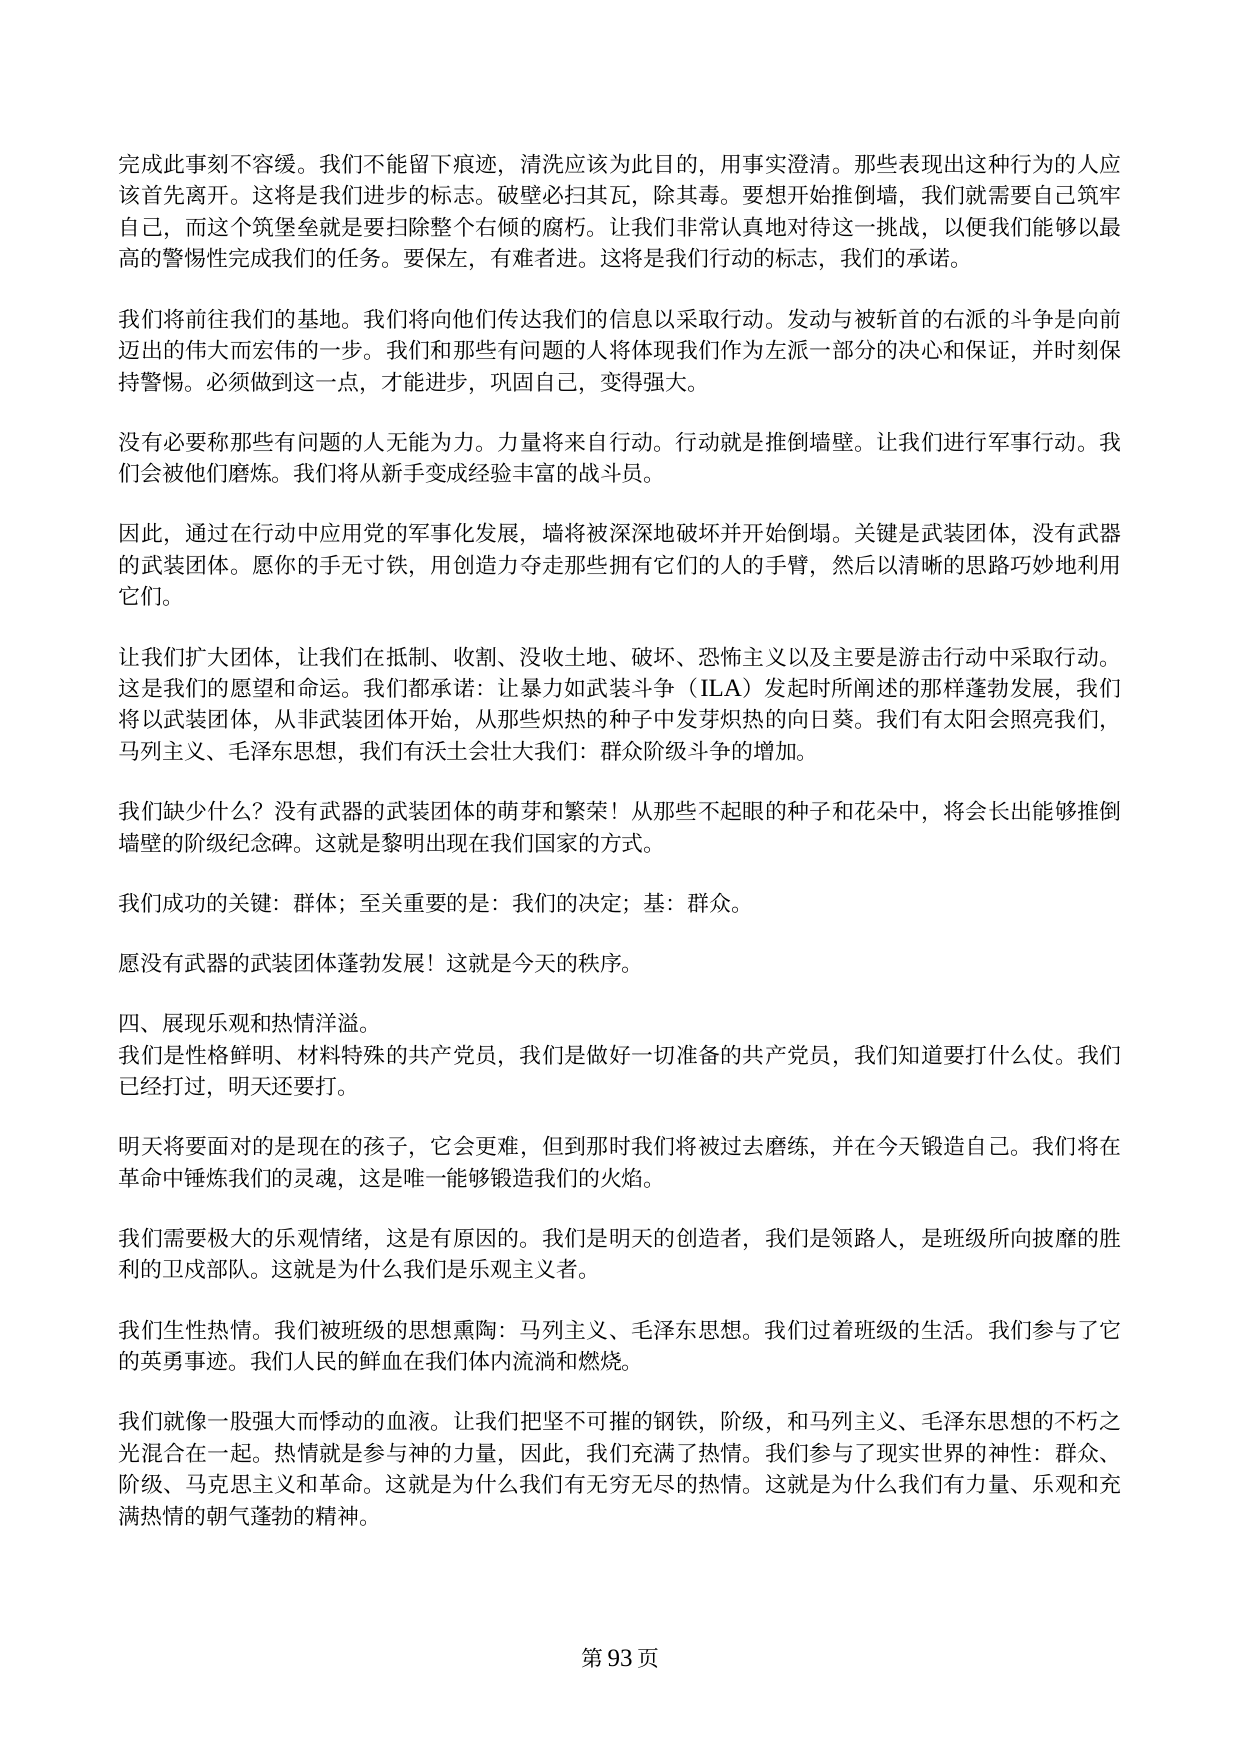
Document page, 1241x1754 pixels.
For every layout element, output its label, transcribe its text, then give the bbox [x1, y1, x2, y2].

text 完成此事刻不容缓。我们不能留下痕迹，清洗应该为此目的，用事实澄清。那些表现出这种行为的人应该首先离开。这将是我们进步的标志。破壁必扫其瓦，除其毒。要想开始推倒墙，我们就需要自己筑牢自己，而这个筑堡垒就是要扫除整个右倾的腐朽。让我们非常认真地对待这一挑战，以便我们能够以最高的警惕性完成我们的任务。要保左，有难者进。这将是我们行动的标志，我们的承诺。 [118, 147, 1122, 273]
text 我们就像一股强大而悸动的血液。让我们把坚不可摧的钢铁，阶级，和马列主义、毛泽东思想的不朽之光混合在一起。热情就是参与神的力量，因此，我们充满了热情。我们参与了现实世界的神性：群众、阶级、马克思主义和革命。这就是为什么我们有无穷无尽的热情。这就是为什么我们有力量、乐观和充满热情的朝气蓬勃的精神。 [118, 1404, 1122, 1530]
text 我们缺少什么？没有武器的武装团体的萌芽和繁荣！从那些不起眼的种子和花朵中，将会长出能够推倒墙壁的阶级纪念碑。这就是黎明出现在我们国家的方式。 [118, 794, 1122, 857]
text 明天将要面对的是现在的孩子，它会更难，但到那时我们将被过去磨练，并在今天锻造自己。我们将在革命中锤炼我们的灵魂，这是唯一能够锻造我们的火焰。 [118, 1129, 1122, 1192]
text 我们将前往我们的基地。我们将向他们传达我们的信息以采取行动。发动与被斩首的右派的斗争是向前迈出的伟大而宏伟的一步。我们和那些有问题的人将体现我们作为左派一部分的决心和保证，并时刻保持警惕。必须做到这一点，才能进步，巩固自己，变得强大。 [118, 302, 1122, 396]
text 我们成功的关键：群体；至关重要的是：我们的决定；基：群众。 [118, 886, 1122, 917]
text 我们是性格鲜明、材料特殊的共产党员，我们是做好一切准备的共产党员，我们知道要打什么仗。我们已经打过，明天还要打。 [118, 1038, 1122, 1101]
text 让我们扩大团体，让我们在抵制、收割、没收土地、破坏、恐怖主义以及主要是游击行动中采取行动。这是我们的愿望和命运。我们都承诺：让暴力如武装斗争（ILA）发起时所阐述的那样蓬勃发展，我们将以武装团体，从非武装团体开始，从那些炽热的种子中发芽炽热的向日葵。我们有太阳会照亮我们，马列主义、毛泽东思想，我们有沃土会壮大我们：群众阶级斗争的增加。 [118, 640, 1122, 766]
text 愿没有武器的武装团体蓬勃发展！这就是今天的秩序。 [118, 946, 1122, 978]
text 没有必要称那些有问题的人无能为力。力量将来自行动。行动就是推倒墙壁。让我们进行军事行动。我们会被他们磨炼。我们将从新手变成经验丰富的战斗员。 [118, 425, 1122, 488]
text 我们需要极大的乐观情绪，这是有原因的。我们是明天的创造者，我们是领路人，是班级所向披靡的胜利的卫戍部队。这就是为什么我们是乐观主义者。 [118, 1221, 1122, 1284]
text 因此，通过在行动中应用党的军事化发展，墙将被深深地破坏并开始倒塌。关键是武装团体，没有武器的武装团体。愿你的手无寸铁，用创造力夺走那些拥有它们的人的手臂，然后以清晰的思路巧妙地利用它们。 [118, 517, 1122, 611]
text 我们生性热情。我们被班级的思想熏陶：马列主义、毛泽东思想。我们过着班级的生活。我们参与了它的英勇事迹。我们人民的鲜血在我们体内流淌和燃烧。 [118, 1313, 1122, 1376]
text 四、展现乐观和热情洋溢。 [118, 1006, 1122, 1038]
